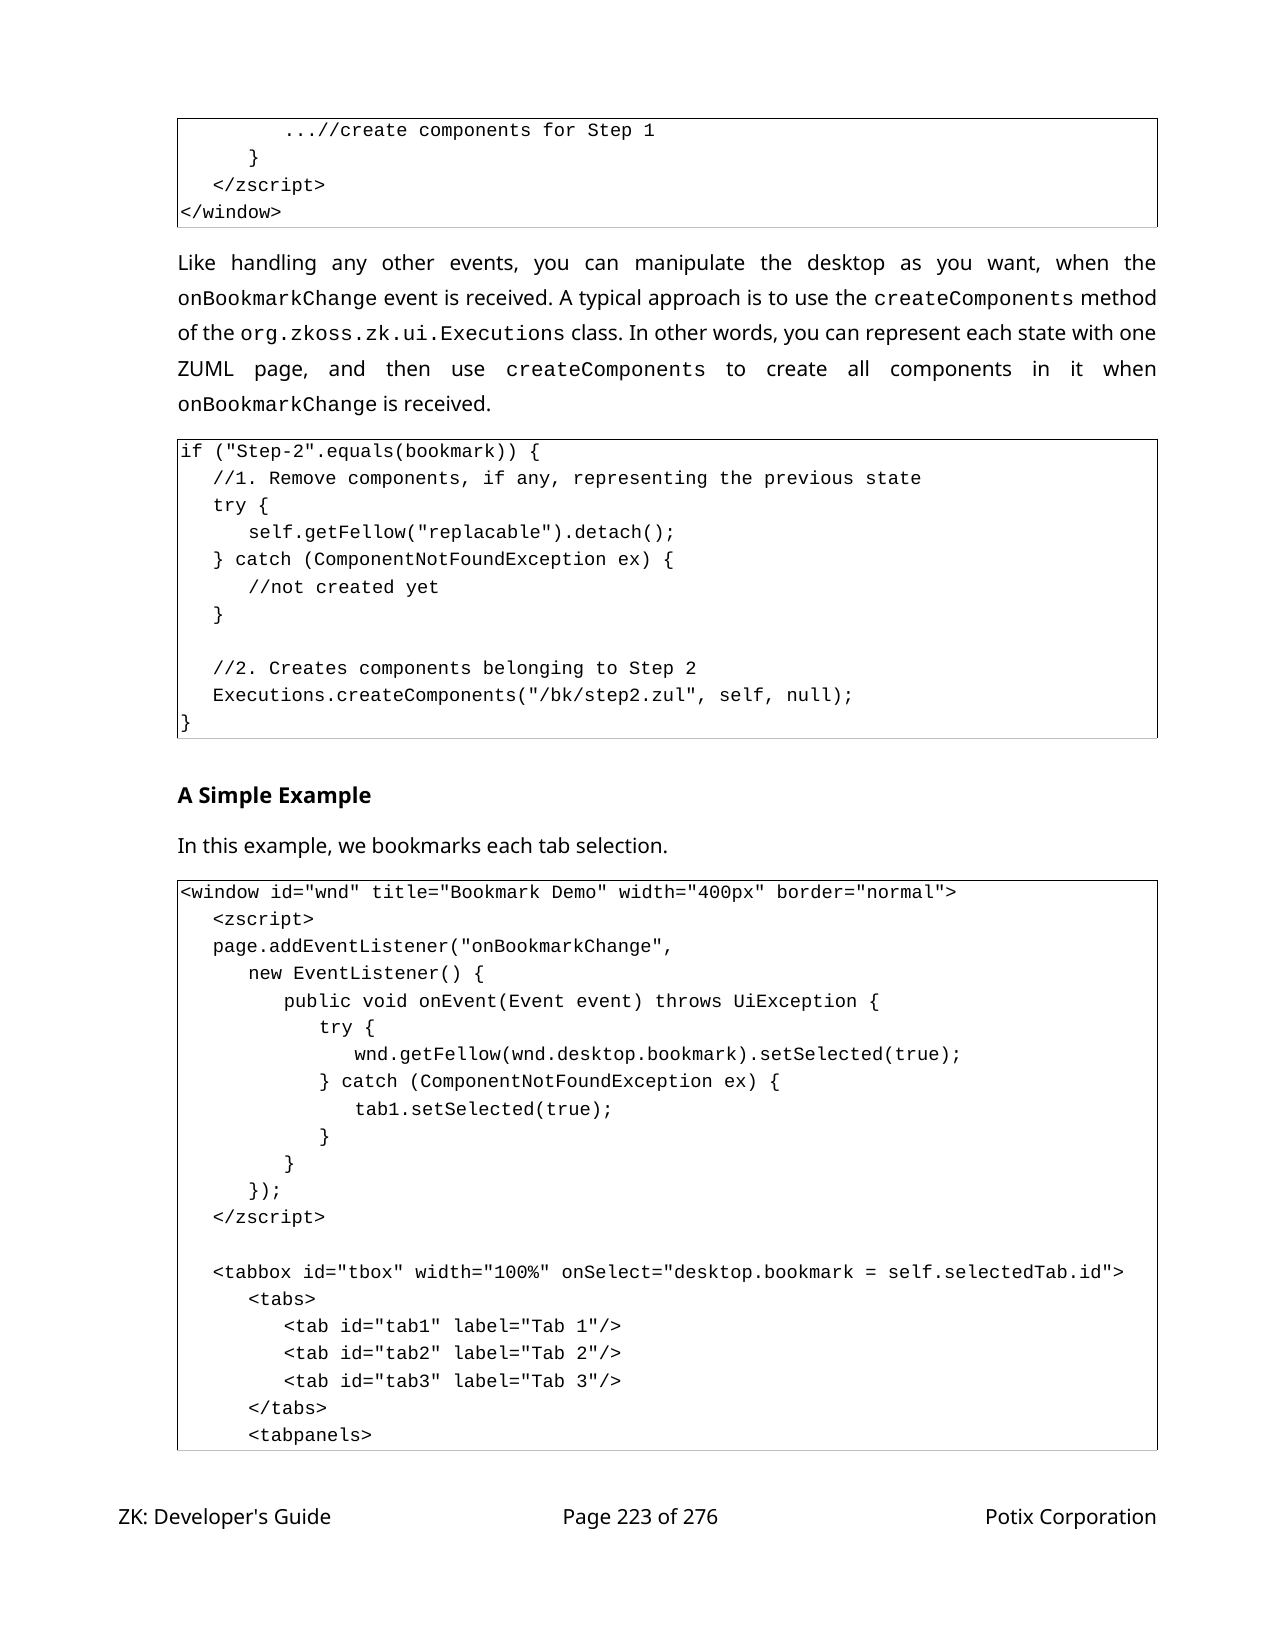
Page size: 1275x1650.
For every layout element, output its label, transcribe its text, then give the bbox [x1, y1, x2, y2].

text ...//create components for Step 1 [178, 119, 1157, 142]
text <window id="wnd" title="Bookmark Demo" width="400px" border="normal"> [178, 881, 1157, 904]
text <zscript> [178, 907, 1157, 931]
text <tabs> [178, 1287, 1157, 1311]
text } [178, 1151, 1157, 1175]
text } [178, 602, 1157, 626]
text //not created yet [178, 574, 1157, 599]
text <tab id="tab2" label="Tab 2"/> [178, 1341, 1157, 1366]
text In this example, we bookmarks each tab selection. [177, 831, 1157, 859]
text if ("Step-2".equals(bookmark)) { [178, 440, 1157, 463]
text } [178, 1124, 1157, 1148]
text self.getFellow("replacable").detach(); [178, 520, 1157, 544]
text try { [178, 493, 1157, 517]
text </window> [178, 200, 1157, 227]
text public void onEvent(Event event) throws UiException { try { [178, 988, 1157, 1039]
text </zscript> [178, 172, 1157, 197]
text new EventListener() { [178, 961, 1157, 986]
text <tab id="tab1" label="Tab 1"/> [178, 1314, 1157, 1338]
text Like handling any other events, you can manipulate the desktop as you want, when the onBookmarkChange event is received. A typical approach is to use the createComponents method of the org.zkoss.zk.ui.Executions class. In other words, you can represent each state with one ZUML page, and then use createComponents to create all components in it when onBookmarkChange is received. [177, 248, 1157, 418]
text <tab id="tab3" label="Tab 3"/> [178, 1368, 1157, 1393]
text page.addEventListener("onBookmarkChange", [178, 934, 1157, 958]
text } [178, 710, 1157, 738]
text wnd.getFellow(wnd.desktop.bookmark).setSelected(true); [178, 1042, 1157, 1066]
text </zscript> [178, 1205, 1157, 1229]
text } [178, 145, 1157, 169]
text Executions.createComponents("/bk/step2.zul", self, null); [178, 683, 1157, 707]
text //2. Creates components belonging to Step 2 [178, 656, 1157, 680]
text <tabbox id="tbox" width="100%" onSelect="desktop.bookmark = self.selectedTab.id"> [178, 1260, 1157, 1284]
text </tabs> [178, 1396, 1157, 1420]
text }); [178, 1178, 1157, 1202]
text } catch (ComponentNotFoundException ex) { [178, 1069, 1157, 1094]
text <tabpanels> [178, 1423, 1157, 1450]
text } catch (ComponentNotFoundException ex) { [178, 547, 1157, 572]
subtitle A Simple Example [177, 780, 1157, 810]
text //1. Remove components, if any, representing the previous state [178, 466, 1157, 490]
text tab1.setSelected(true); [178, 1097, 1157, 1121]
